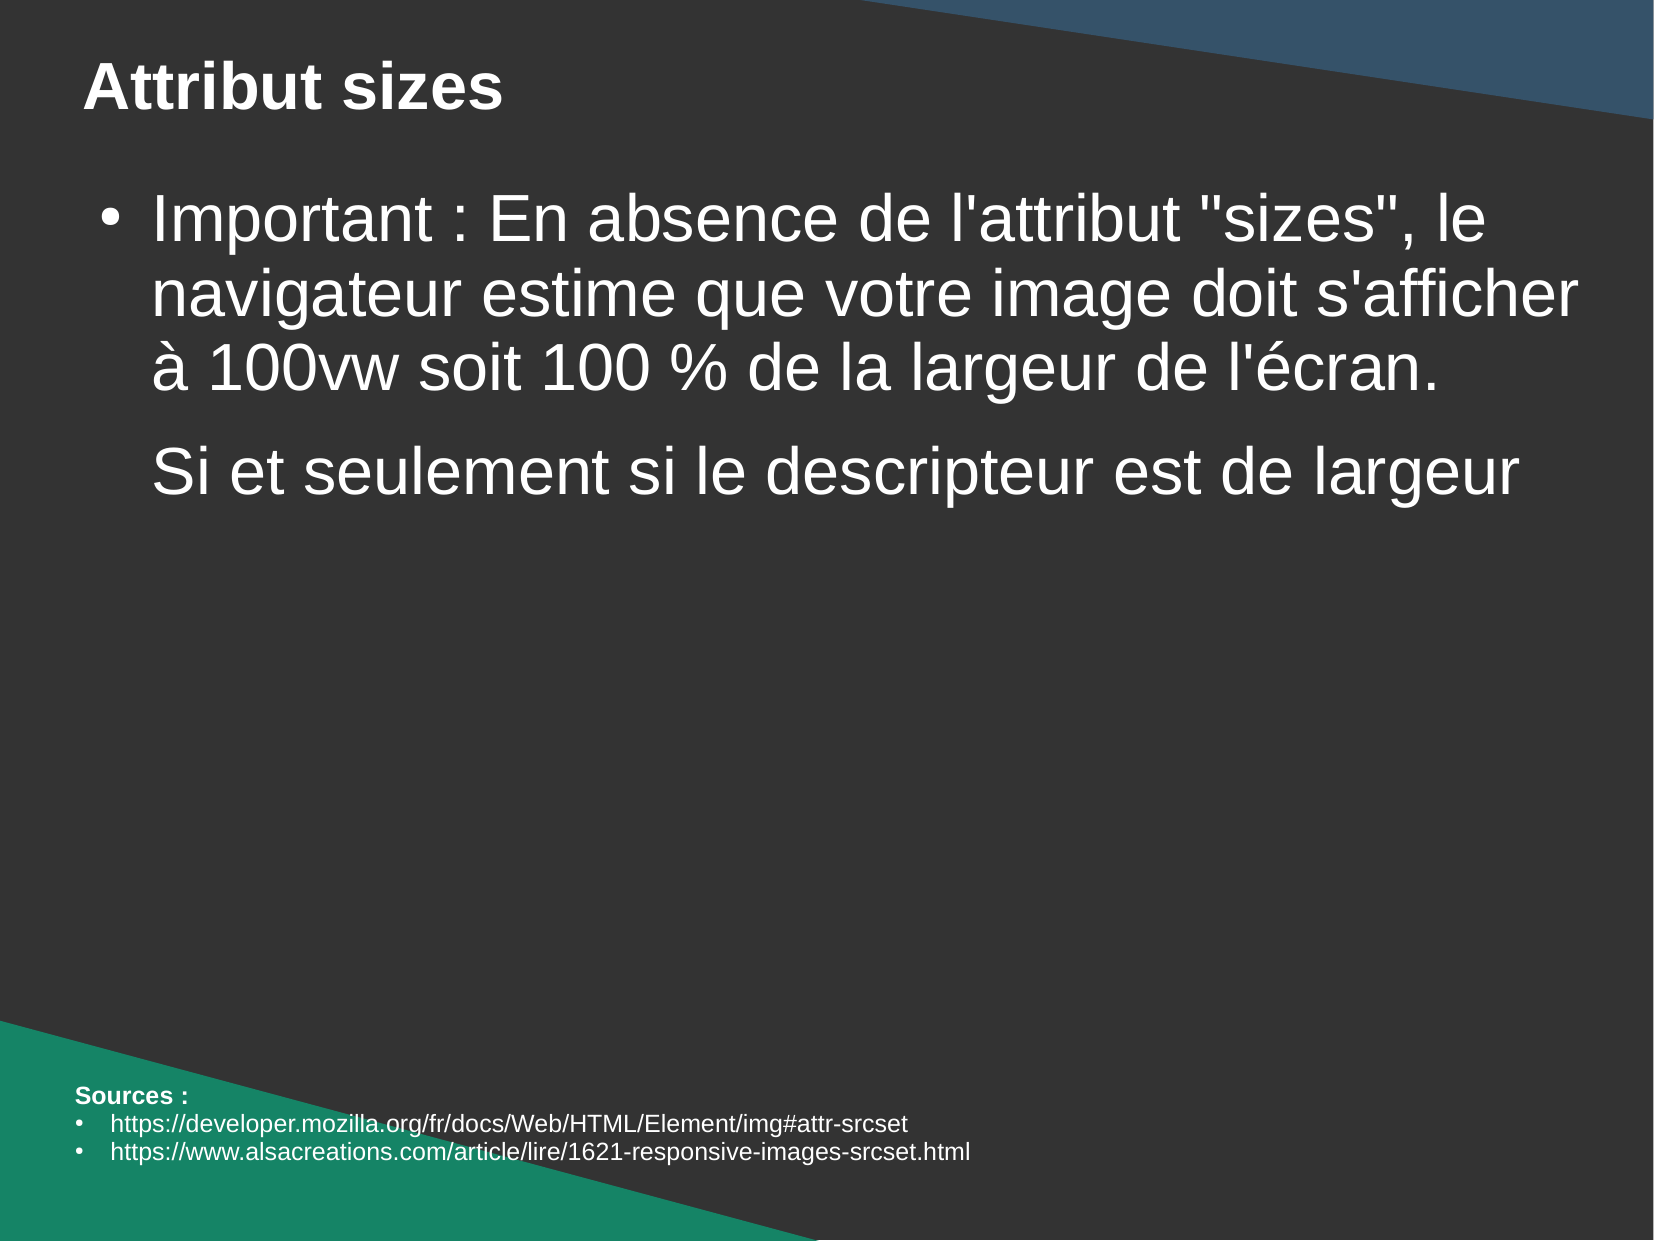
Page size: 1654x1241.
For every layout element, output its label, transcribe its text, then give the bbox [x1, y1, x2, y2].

text_box [0, 1020, 199, 1241]
title Attribut sizes [82, 49, 1571, 162]
list Important : En absence de l'attribut "sizes", le navigateur estime que votre image doit s'afficher à 100vw soit 100 % de la largeur de l'écran. Si et seulement si le descripteur est de largeur [80, 180, 1605, 567]
text_box [860, 0, 1654, 120]
text_box Sources : https://developer.mozilla.org/fr/docs/Web/HTML/Element/img#attr-srcset https://www.alsacreations.com/article/lire/1621-responsive-images-srcset.html [60, 1074, 1546, 1241]
